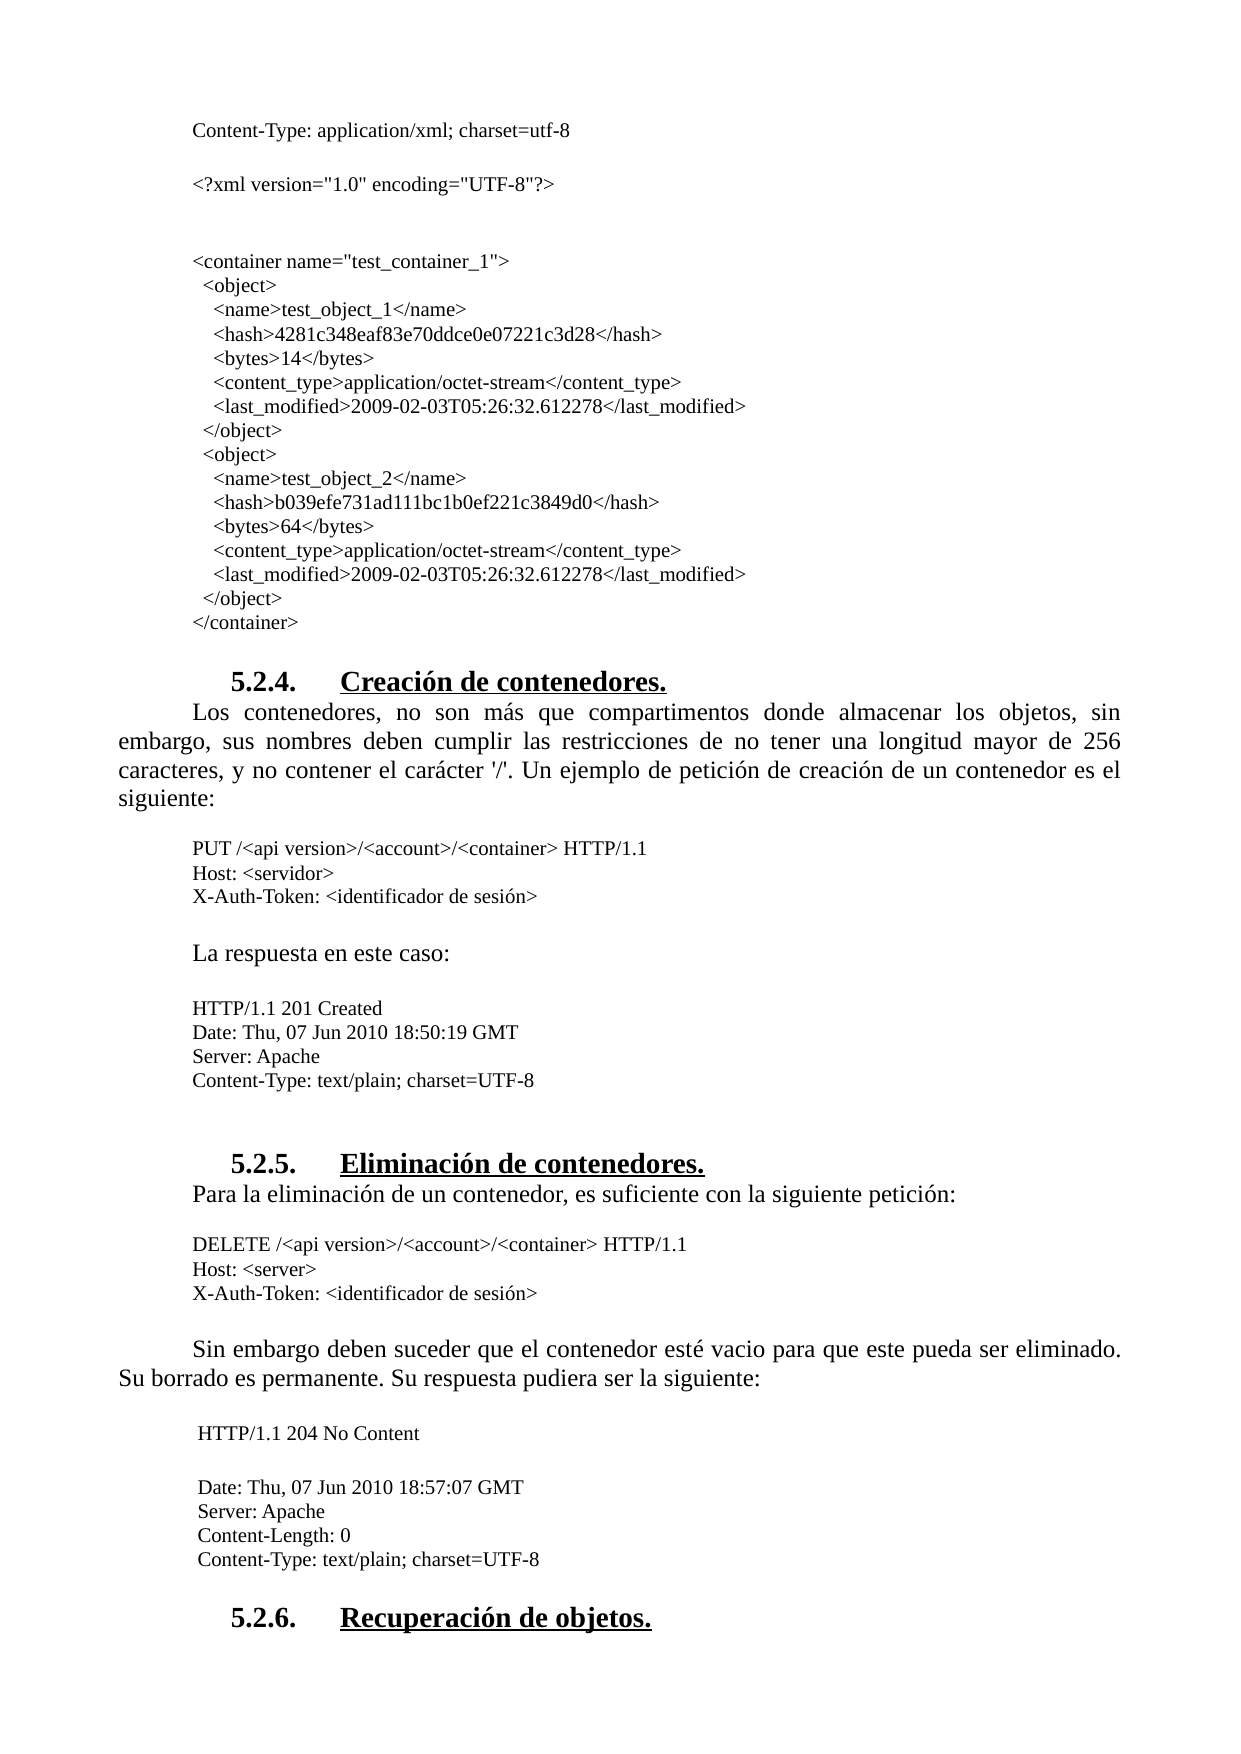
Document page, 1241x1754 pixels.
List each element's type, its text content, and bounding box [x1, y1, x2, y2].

text <?xml version="1.0" encoding="UTF-8"?> [118, 172, 1122, 196]
text </container> [118, 610, 1122, 634]
text <container name="test_container_1"> [118, 249, 1122, 273]
text Content-Type: text/plain; charset=UTF-8 [118, 1547, 1122, 1571]
text </object> [118, 586, 1122, 610]
text La respuesta en este caso: [118, 938, 1122, 967]
text <last_modified>2009-02-03T05:26:32.612278</last_modified> [118, 562, 1122, 586]
text <hash>4281c348eaf83e70ddce0e07221c3d28</hash> [118, 321, 1122, 346]
text X-Auth-Token: <identificador de sesión> [118, 1281, 1122, 1304]
text HTTP/1.1 204 No Content [118, 1421, 1122, 1445]
list Recuperación de objetos. [231, 1600, 1122, 1634]
text PUT /<api version>/<account>/<container> HTTP/1.1 [118, 836, 1122, 860]
text Host: <server> [118, 1256, 1122, 1281]
text X-Auth-Token: <identificador de sesión> [118, 884, 1122, 908]
text <object> [118, 273, 1122, 297]
text Date: Thu, 07 Jun 2010 18:57:07 GMT [118, 1474, 1122, 1499]
text <name>test_object_2</name> [118, 466, 1122, 490]
text Content-Type: text/plain; charset=UTF-8 [118, 1068, 1122, 1092]
text HTTP/1.1 201 Created [118, 996, 1122, 1020]
text <content_type>application/octet-stream</content_type> [118, 369, 1122, 394]
text Sin embargo deben suceder que el contenedor esté vacio para que este pueda ser eliminado. Su borrado es permanente. Su respuesta pudiera ser la siguiente: [118, 1334, 1122, 1392]
text Date: Thu, 07 Jun 2010 18:50:19 GMT [118, 1020, 1122, 1044]
text <bytes>14</bytes> [118, 346, 1122, 369]
text Los contenedores, no son más que compartimentos donde almacenar los objetos, sin embargo, sus nombres deben cumplir las restricciones de no tener una longitud mayor de 256 caracteres, y no contener el carácter '/'. Un ejemplo de petición de creación de un contenedor es el siguiente: [118, 697, 1122, 812]
text <bytes>64</bytes> [118, 514, 1122, 538]
text <object> [118, 442, 1122, 466]
text DELETE /<api version>/<account>/<container> HTTP/1.1 [118, 1232, 1122, 1256]
text <name>test_object_1</name> [118, 297, 1122, 321]
list Creación de contenedores. [231, 664, 1122, 697]
list Eliminación de contenedores. [231, 1146, 1122, 1179]
text <hash>b039efe731ad111bc1b0ef221c3849d0</hash> [118, 490, 1122, 514]
text Content-Type: application/xml; charset=utf-8 [118, 118, 1122, 142]
text Server: Apache [118, 1499, 1122, 1523]
text Para la eliminación de un contenedor, es suficiente con la siguiente petición: [118, 1179, 1122, 1208]
text Host: <servidor> [118, 860, 1122, 884]
text Server: Apache [118, 1044, 1122, 1068]
text Content-Length: 0 [118, 1523, 1122, 1547]
text <content_type>application/octet-stream</content_type> [118, 538, 1122, 562]
text </object> [118, 418, 1122, 442]
text <last_modified>2009-02-03T05:26:32.612278</last_modified> [118, 394, 1122, 418]
